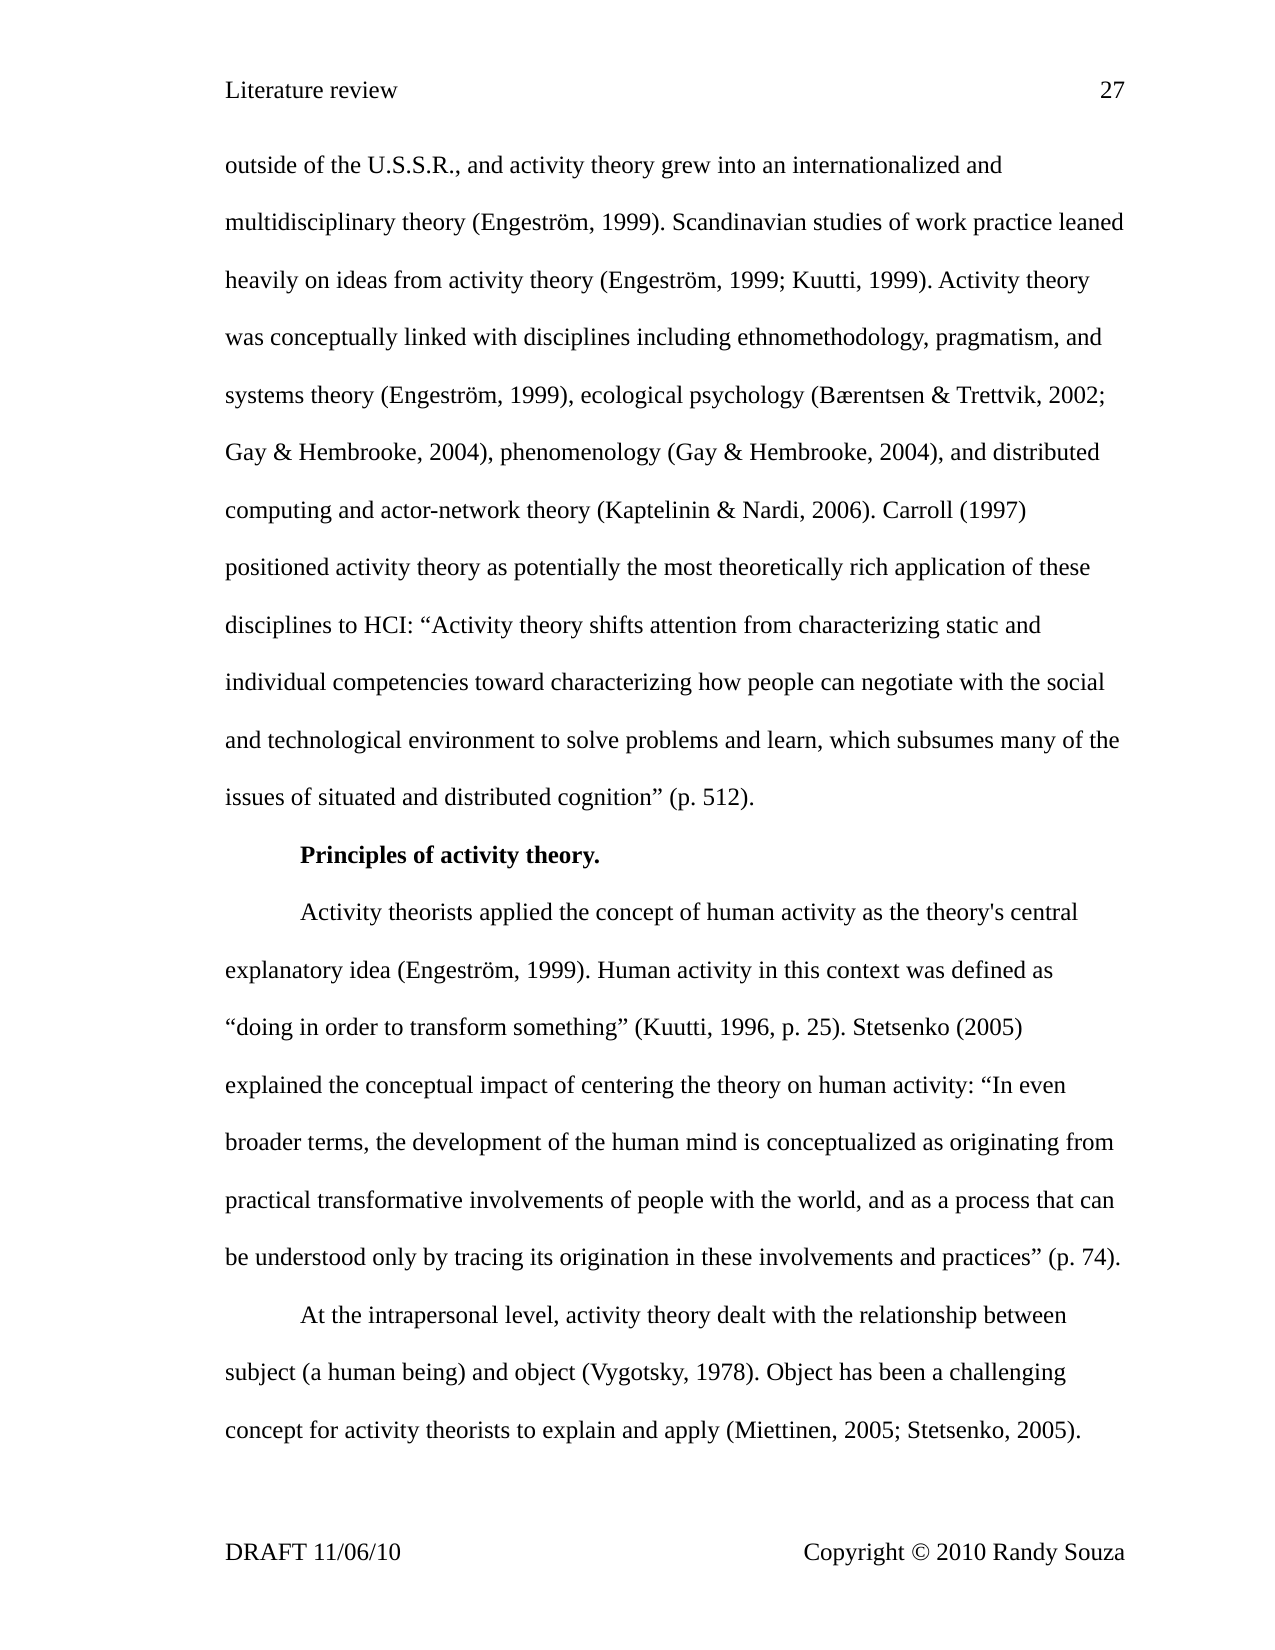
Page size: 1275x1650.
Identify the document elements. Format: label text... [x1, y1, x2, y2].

text Activity theorists applied the concept of human activity as the theory's central explanatory idea (Engeström, 1999). Human activity in this context was defined as “doing in order to transform something” (Kuutti, 1996, p. 25). Stetsenko (2005) explained the conceptual impact of centering the theory on human activity: “In even broader terms, the development of the human mind is conceptualized as originating from practical transformative involvements of people with the world, and as a process that can be understood only by tracing its origination in these involvements and practices” (p. 74). [225, 897, 1125, 1271]
text outside of the U.S.S.R., and activity theory grew into an internationalized and multidisciplinary theory (Engeström, 1999). Scandinavian studies of work practice leaned heavily on ideas from activity theory (Engeström, 1999; Kuutti, 1999). Activity theory was conceptually linked with disciplines including ethnomethodology, pragmatism, and systems theory (Engeström, 1999), ecological psychology (Bærentsen & Trettvik, 2002; Gay & Hembrooke, 2004), phenomenology (Gay & Hembrooke, 2004), and distributed computing and actor-network theory (Kaptelinin & Nardi, 2006). Carroll (1997) positioned activity theory as potentially the most theoretically rich application of these disciplines to HCI: “Activity theory shifts attention from characterizing static and individual competencies toward characterizing how people can negotiate with the social and technological environment to solve problems and learn, which subsumes many of the issues of situated and distributed cognition” (p. 512). [225, 150, 1125, 811]
subtitle Principles of activity theory. [300, 840, 1125, 869]
text At the intrapersonal level, activity theory dealt with the relationship between subject (a human being) and object (Vygotsky, 1978). Object has been a challenging concept for activity theorists to explain and apply (Miettinen, 2005; Stetsenko, 2005). [225, 1300, 1125, 1444]
